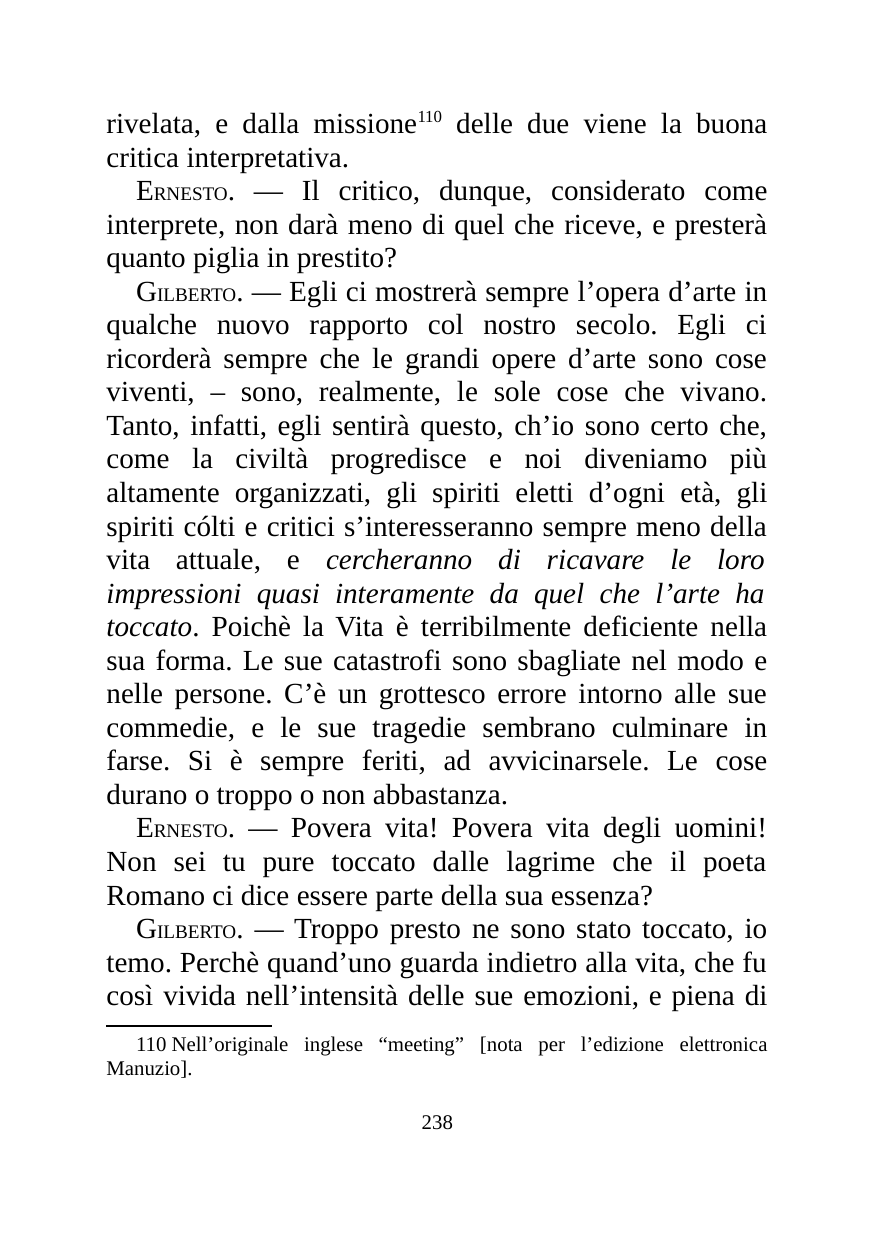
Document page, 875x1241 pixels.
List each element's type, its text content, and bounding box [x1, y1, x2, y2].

text Gilberto. — Egli ci mostrerà sempre l’opera d’arte in qualche nuovo rapporto col nostro secolo. Egli ci ricorderà sempre che le grandi opere d’arte sono cose viventi, – sono, realmente, le sole cose che vivano. Tanto, infatti, egli sentirà questo, ch’io sono certo che, come la civiltà progredisce e noi diveniamo più altamente organizzati, gli spiriti eletti d’ogni età, gli spiriti cólti e critici s’interesseranno sempre meno della vita attuale, e cercheranno di ricavare le loro impressioni quasi interamente da quel che l’arte ha toccato. Poichè la Vita è terribilmente deficiente nella sua forma. Le sue catastrofi sono sbagliate nel modo e nelle persone. C’è un grottesco errore intorno alle sue commedie, e le sue tragedie sembrano culminare in farse. Si è sempre feriti, ad avvicinarsele. Le cose durano o troppo o non abbastanza. [106, 274, 768, 811]
text Ernesto. — Povera vita! Povera vita degli uomini! Non sei tu pure toccato dalle lagrime che il poeta Romano ci dice essere parte della sua essenza? [106, 811, 768, 911]
text Gilberto. — Troppo presto ne sono stato toccato, io temo. Perchè quand’uno guarda indietro alla vita, che fu così vivida nell’intensità delle sue emozioni, e piena di [106, 911, 768, 1012]
text Nell’originale inglese “meeting” [nota per l’edizione elettronica Manuzio]. [106, 1032, 768, 1080]
text rivelata, e dalla missione delle due viene la buona critica interpretativa. [106, 106, 768, 173]
text Ernesto. — Il critico, dunque, considerato come interprete, non darà meno di quel che riceve, e presterà quanto piglia in prestito? [106, 173, 768, 274]
